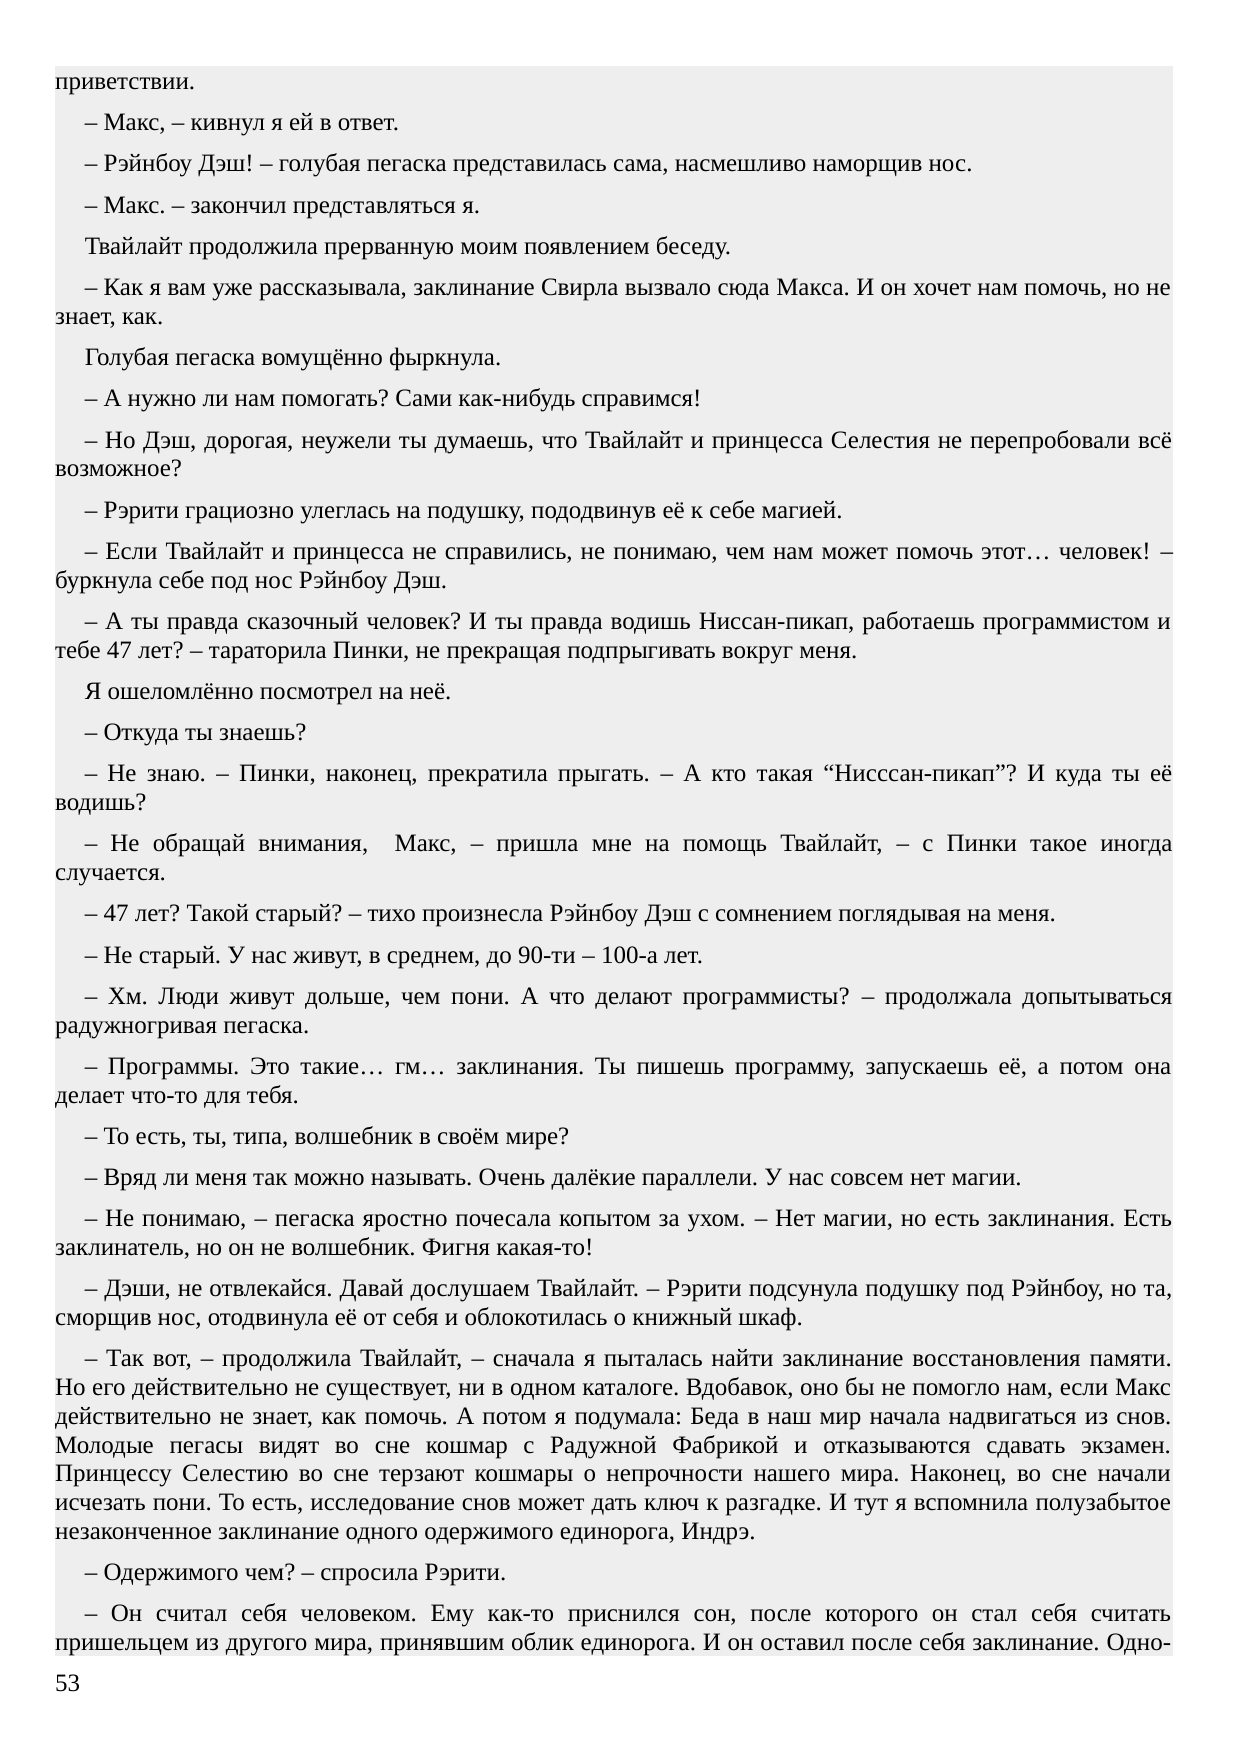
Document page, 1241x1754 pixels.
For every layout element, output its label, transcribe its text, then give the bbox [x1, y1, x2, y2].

text – Он считал себя человеком. Ему как-то приснился сон, после которого он стал себя считать пришельцем из другого мира, принявшим облик единорога. И он оставил после себя заклинание. Одно- [55, 1598, 1173, 1656]
text – Макс. – закончил представляться я. [55, 190, 1173, 218]
text приветствии. [55, 66, 1173, 95]
text – Хм. Люди живут дольше, чем пони. А что делают программисты? – продолжала допытываться радужногривая пегаска. [55, 981, 1173, 1038]
text Твайлайт продолжила прерванную моим появлением беседу. [55, 231, 1173, 260]
text – Макс, – кивнул я ей в ответ. [55, 107, 1173, 136]
text – Но Дэш, дорогая, неужели ты думаешь, что Твайлайт и принцесса Селестия не перепробовали всё возможное? [55, 425, 1173, 482]
text – Так вот, – продолжила Твайлайт, – сначала я пыталась найти заклинание восстановления памяти. Но его действительно не существует, ни в одном каталоге. Вдобавок, оно бы не помогло нам, если Макс действительно не знает, как помочь. А потом я подумала: Беда в наш мир начала надвигаться из снов. Молодые пегасы видят во сне кошмар с Радужной Фабрикой и отказываются сдавать экзамен. Принцессу Селестию во сне терзают кошмары о непрочности нашего мира. Наконец, во сне начали исчезать пони. То есть, исследование снов может дать ключ к разгадке. И тут я вспомнила полузабытое незаконченное заклинание одного одержимого единорога, Индрэ. [55, 1343, 1173, 1545]
text – Если Твайлайт и принцесса не справились, не понимаю, чем нам может помочь этот… человек! – буркнула себе под нос Рэйнбоу Дэш. [55, 536, 1173, 593]
text – То есть, ты, типа, волшебник в своём мире? [55, 1121, 1173, 1150]
text – Рэрити грациозно улеглась на подушку, пододвинув её к себе магией. [55, 495, 1173, 523]
text Я ошеломлённо посмотрел на неё. [55, 676, 1173, 705]
text – А ты правда сказочный человек? И ты правда водишь Ниссан-пикап, работаешь программистом и тебе 47 лет? – тараторила Пинки, не прекращая подпрыгивать вокруг меня. [55, 606, 1173, 663]
text – А нужно ли нам помогать? Сами как-нибудь справимся! [55, 383, 1173, 412]
text – Не понимаю, – пегаска яростно почесала копытом за ухом. – Нет магии, но есть заклинания. Есть заклинатель, но он не волшебник. Фигня какая-то! [55, 1203, 1173, 1261]
text – 47 лет? Такой старый? – тихо произнесла Рэйнбоу Дэш с сомнением поглядывая на меня. [55, 898, 1173, 927]
text – Одержимого чем? – спросила Рэрити. [55, 1557, 1173, 1586]
text – Вряд ли меня так можно называть. Очень далёкие параллели. У нас совсем нет магии. [55, 1162, 1173, 1191]
text – Не старый. У нас живут, в среднем, до 90-ти – 100-а лет. [55, 940, 1173, 968]
text – Не знаю. – Пинки, наконец, прекратила прыгать. – А кто такая “Нисссан-пикап”? И куда ты её водишь? [55, 758, 1173, 816]
text – Рэйнбоу Дэш! – голубая пегаска представилась сама, насмешливо наморщив нос. [55, 148, 1173, 177]
text – Дэши, не отвлекайся. Давай дослушаем Твайлайт. – Рэрити подсунула подушку под Рэйнбоу, но та, сморщив нос, отодвинула её от себя и облокотилась о книжный шкаф. [55, 1273, 1173, 1331]
text – Программы. Это такие… гм… заклинания. Ты пишешь программу, запускаешь её, а потом она делает что-то для тебя. [55, 1051, 1173, 1108]
text – Откуда ты знаешь? [55, 717, 1173, 746]
text – Как я вам уже рассказывала, заклинание Свирла вызвало сюда Макса. И он хочет нам помочь, но не знает, как. [55, 272, 1173, 330]
text – Не обращай внимания, Макс, – пришла мне на помощь Твайлайт, – с Пинки такое иногда случается. [55, 828, 1173, 886]
text Голубая пегаска вомущённо фыркнула. [55, 342, 1173, 371]
